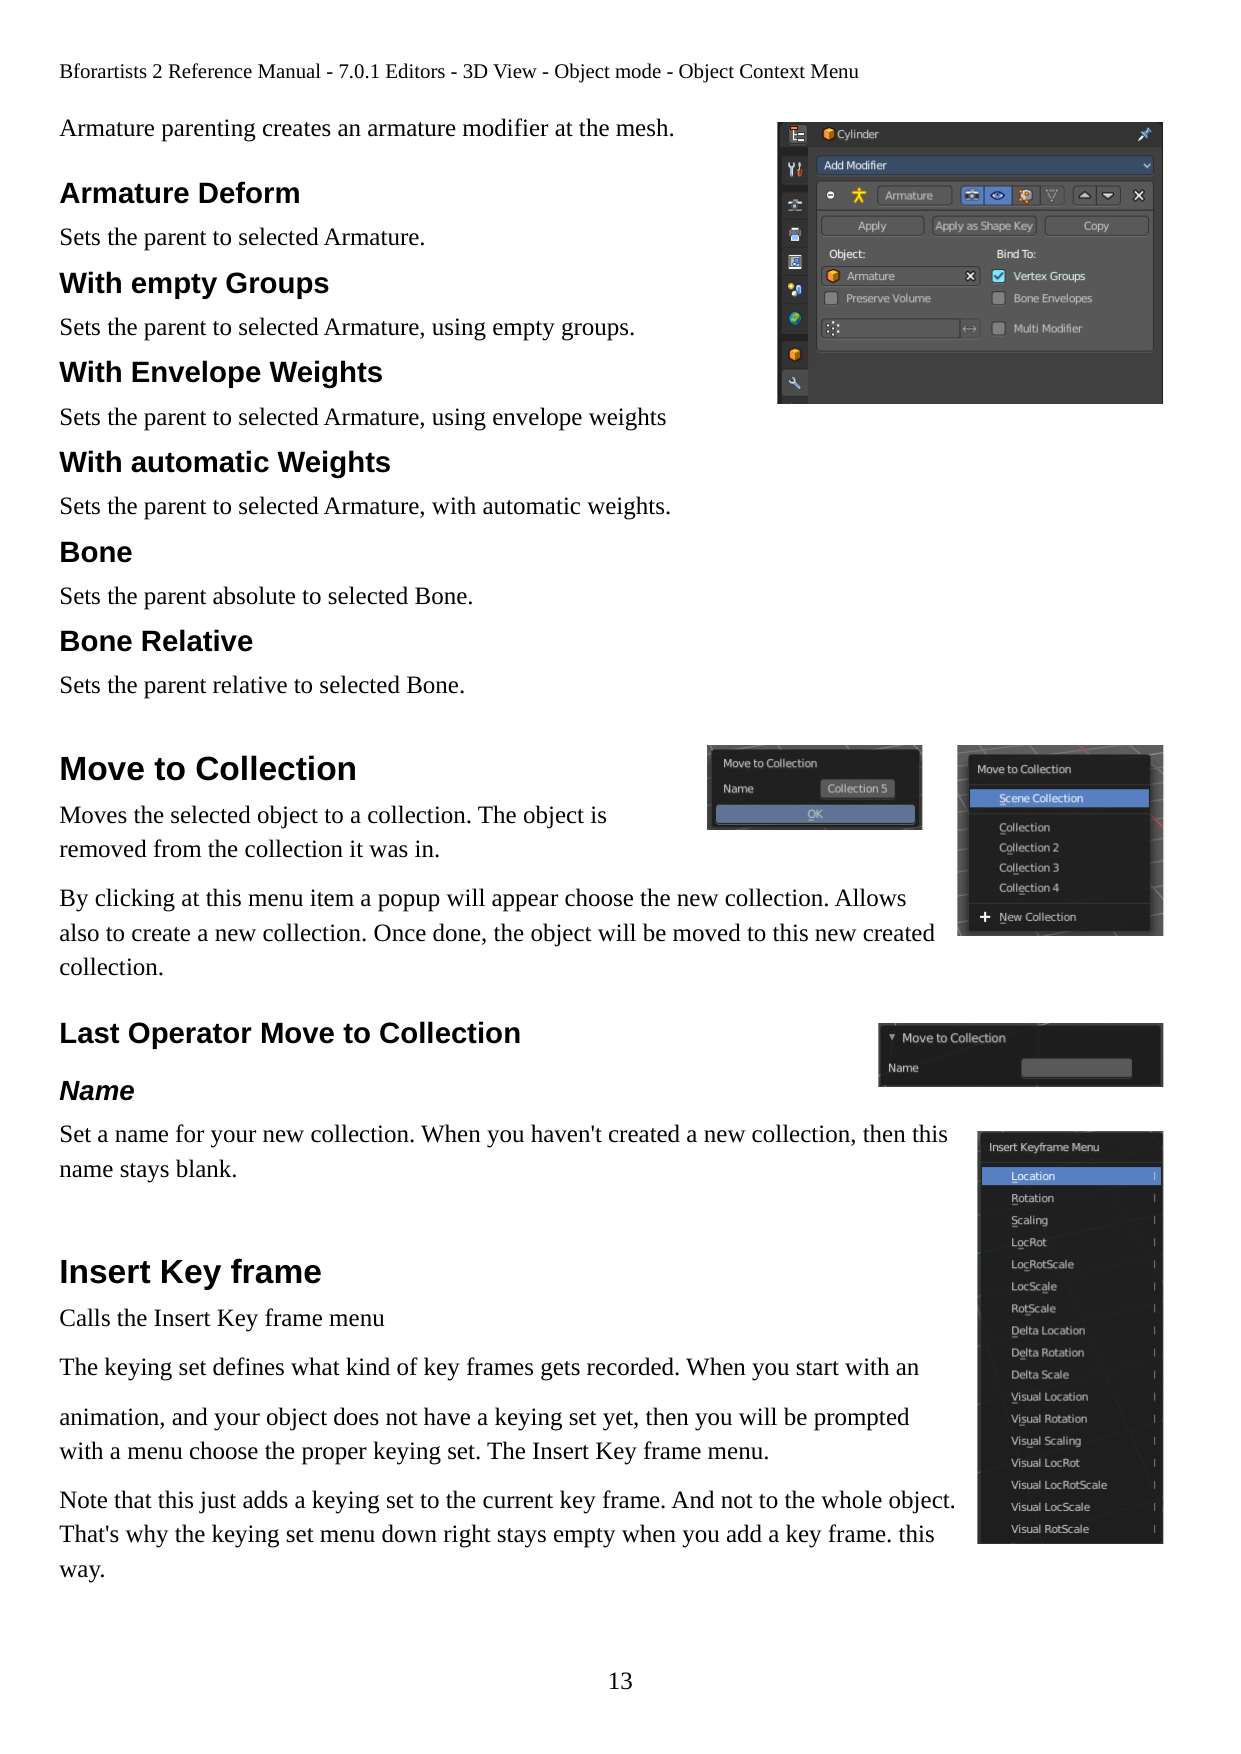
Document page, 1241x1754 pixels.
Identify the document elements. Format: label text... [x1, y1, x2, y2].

subtitle Move to Collection [59, 749, 707, 787]
subtitle With Envelope Weights [59, 355, 777, 389]
subtitle [1164, 176, 1181, 210]
subtitle [1164, 749, 1181, 787]
text Sets the parent absolute to selected Bone. [59, 581, 1181, 609]
picture [707, 745, 923, 830]
subtitle [1164, 266, 1181, 299]
text Sets the parent relative to selected Bone. [59, 670, 1181, 699]
subtitle [1164, 1252, 1181, 1291]
subtitle [923, 749, 957, 787]
text Calls the Insert Key frame menu [59, 1303, 977, 1332]
text By clicking at this menu item a popup will appear choose the new collection. Allows also to create a new collection. Once done, the object will be moved to this new created collection. [59, 883, 1181, 981]
picture [878, 1023, 1164, 1087]
text Moves the selected object to a collection. The object is removed from the collection it was in. [59, 800, 957, 863]
text animation, and your object does not have a keying set yet, then you will be prompted with a menu choose the proper keying set. The Insert Key frame menu. [59, 1402, 977, 1465]
subtitle Last Operator Move to Collection [59, 1016, 1181, 1050]
text Sets the parent to selected Armature, with automatic weights. [59, 491, 1181, 520]
text Set a name for your new collection. When you haven't created a new collection, then this name stays blank. [59, 1119, 1181, 1182]
picture [777, 122, 1164, 404]
text Armature parenting creates an armature modifier at the mesh. [59, 113, 1181, 141]
text Sets the parent to selected Armature, using empty groups. [59, 312, 777, 341]
subtitle Bone [59, 534, 1181, 568]
text The keying set defines what kind of key frames gets recorded. When you start with an [59, 1352, 977, 1381]
subtitle With empty Groups [59, 266, 777, 299]
picture [977, 1131, 1164, 1544]
text Sets the parent to selected Armature, using envelope weights [59, 402, 1181, 430]
text Sets the parent to selected Armature. [59, 222, 777, 251]
picture [957, 745, 1164, 936]
subtitle [1164, 355, 1181, 389]
subtitle Armature Deform [59, 176, 777, 210]
subtitle Bone Relative [59, 624, 1181, 658]
subtitle Name [59, 1075, 1181, 1107]
subtitle With automatic Weights [59, 445, 1181, 479]
subtitle Insert Key frame [59, 1252, 977, 1291]
text Note that this just adds a keying set to the current key frame. And not to the whole object. That's why the keying set menu down right stays empty when you add a key frame. this way. [59, 1485, 1181, 1583]
